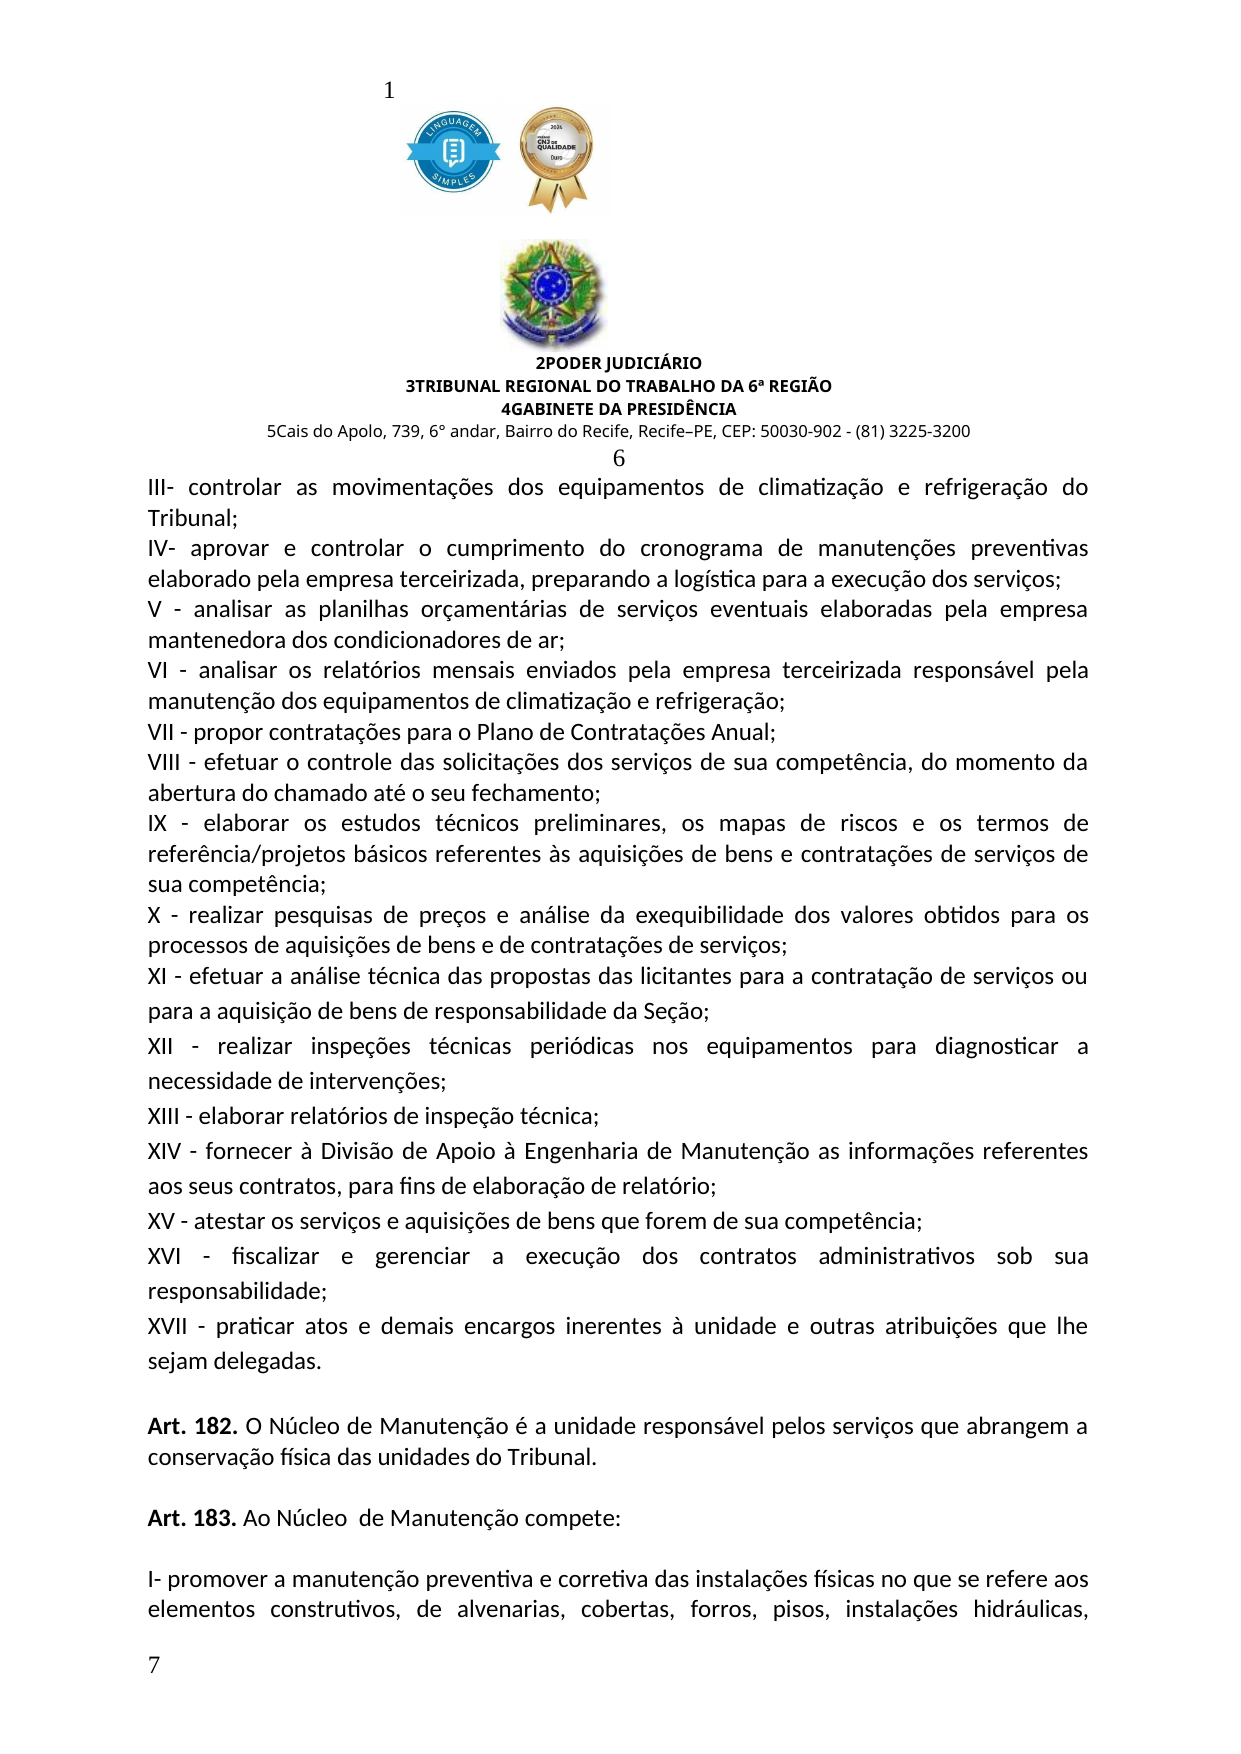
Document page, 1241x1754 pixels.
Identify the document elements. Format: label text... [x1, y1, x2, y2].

text XVI - fiscalizar e gerenciar a execução dos contratos administrativos sob sua responsabilidade; [148, 1240, 1090, 1305]
text XVII - praticar atos e demais encargos inerentes à unidade e outras atribuições que lhe sejam delegadas. [148, 1310, 1090, 1375]
text VII - propor contratações para o Plano de Contratações Anual; [147, 716, 1090, 746]
text XII - realizar inspeções técnicas periódicas nos equipamentos para diagnosticar a necessidade de intervenções; [148, 1030, 1090, 1095]
text Art. 182. O Núcleo de Manutenção é a unidade responsável pelos serviços que abrangem a conservação física das unidades do Tribunal. [147, 1410, 1090, 1471]
text IX - elaborar os estudos técnicos preliminares, os mapas de riscos e os termos de referência/projetos básicos referentes às aquisições de bens e contratações de serviços de sua competência; [147, 807, 1090, 899]
text IV- aprovar e controlar o cumprimento do cronograma de manutenções preventivas elaborado pela empresa terceirizada, preparando a logística para a execução dos serviços; [147, 532, 1090, 593]
text X - realizar pesquisas de preços e análise da exequibilidade dos valores obtidos para os processos de aquisições de bens e de contratações de serviços; [147, 899, 1090, 960]
text III- controlar as movimentações dos equipamentos de climatização e refrigeração do Tribunal; [147, 471, 1090, 532]
text XV - atestar os serviços e aquisições de bens que forem de sua competência; [148, 1205, 1090, 1235]
text Art. 183. Ao Núcleo de Manutenção compete: [147, 1502, 1090, 1532]
text VI - analisar os relatórios mensais enviados pela empresa terceirizada responsável pela manutenção dos equipamentos de climatização e refrigeração; [147, 654, 1090, 716]
text I- promover a manutenção preventiva e corretiva das instalações físicas no que se refere aos elementos construtivos, de alvenarias, cobertas, forros, pisos, instalações hidráulicas, [147, 1563, 1090, 1624]
text XIII - elaborar relatórios de inspeção técnica; [148, 1100, 1090, 1130]
text V - analisar as planilhas orçamentárias de serviços eventuais elaboradas pela empresa mantenedora dos condicionadores de ar; [147, 593, 1090, 654]
text XIV - fornecer à Divisão de Apoio à Engenharia de Manutenção as informações referentes aos seus contratos, para fins de elaboração de relatório; [148, 1135, 1090, 1200]
text VIII - efetuar o controle das solicitações dos serviços de sua competência, do momento da abertura do chamado até o seu fechamento; [147, 746, 1090, 807]
text XI - efetuar a análise técnica das propostas das licitantes para a contratação de serviços ou para a aquisição de bens de responsabilidade da Seção; [148, 960, 1090, 1025]
